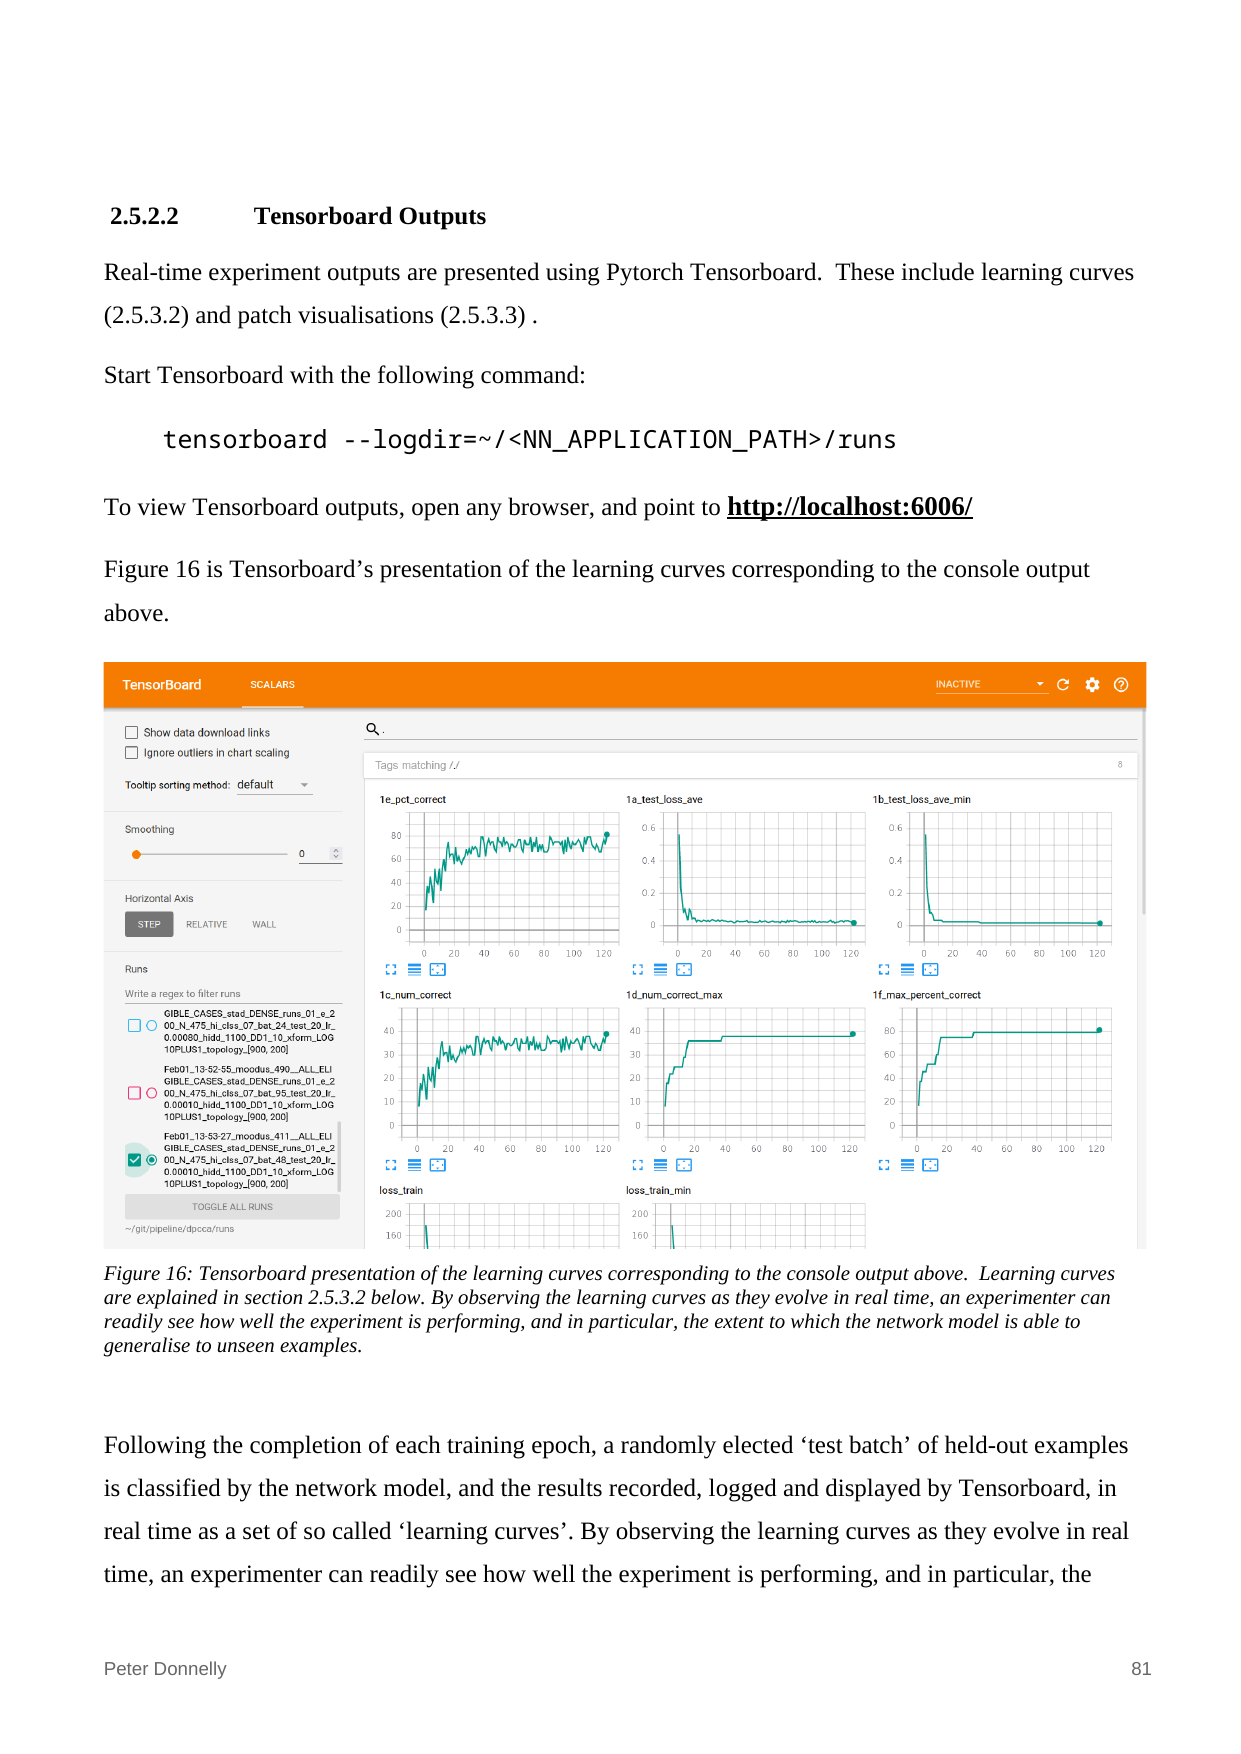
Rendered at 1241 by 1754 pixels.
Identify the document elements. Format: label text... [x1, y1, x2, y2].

text Figure 16: Tensorboard presentation of the learning curves corresponding to the console output above. Learning curves are explained in section 2.5.3.2 below. By observing the learning curves as they evolve in real time, an experimenter can readily see how well the experiment is performing, and in particular, the extent to which the network model is able to generalise to unseen examples. [103, 1249, 1146, 1357]
text Figure 16 is Tensorboard’s presentation of the learning curves corresponding to the console output above. [103, 554, 1146, 626]
text To view Tensorboard outputs, open any browser, and point to http://localhost:6006/ [103, 490, 1146, 521]
picture [103, 662, 1147, 1249]
list Start Tensorboard with the following command: [103, 361, 1146, 389]
list Real-time experiment outputs are presented using Pytorch Tensorboard. These include learning curves (2.5.3.2) and patch visualisations (2.5.3.3) . [103, 257, 1146, 328]
text Following the completion of each training epoch, a randomly elected ‘test batch’ of held-out examples is classified by the network model, and the results recorded, logged and displayed by Tensorboard, in real time as a set of so called ‘learning curves’. By observing the learning curves as they evolve in real time, an experimenter can readily see how well the experiment is performing, and in particular, the [103, 1357, 1146, 1588]
subtitle Tensorboard Outputs [103, 201, 1146, 230]
text [103, 649, 1146, 662]
text tensorboard --logdir=~/<NN_APPLICATION_PATH>/runs [162, 421, 1146, 455]
